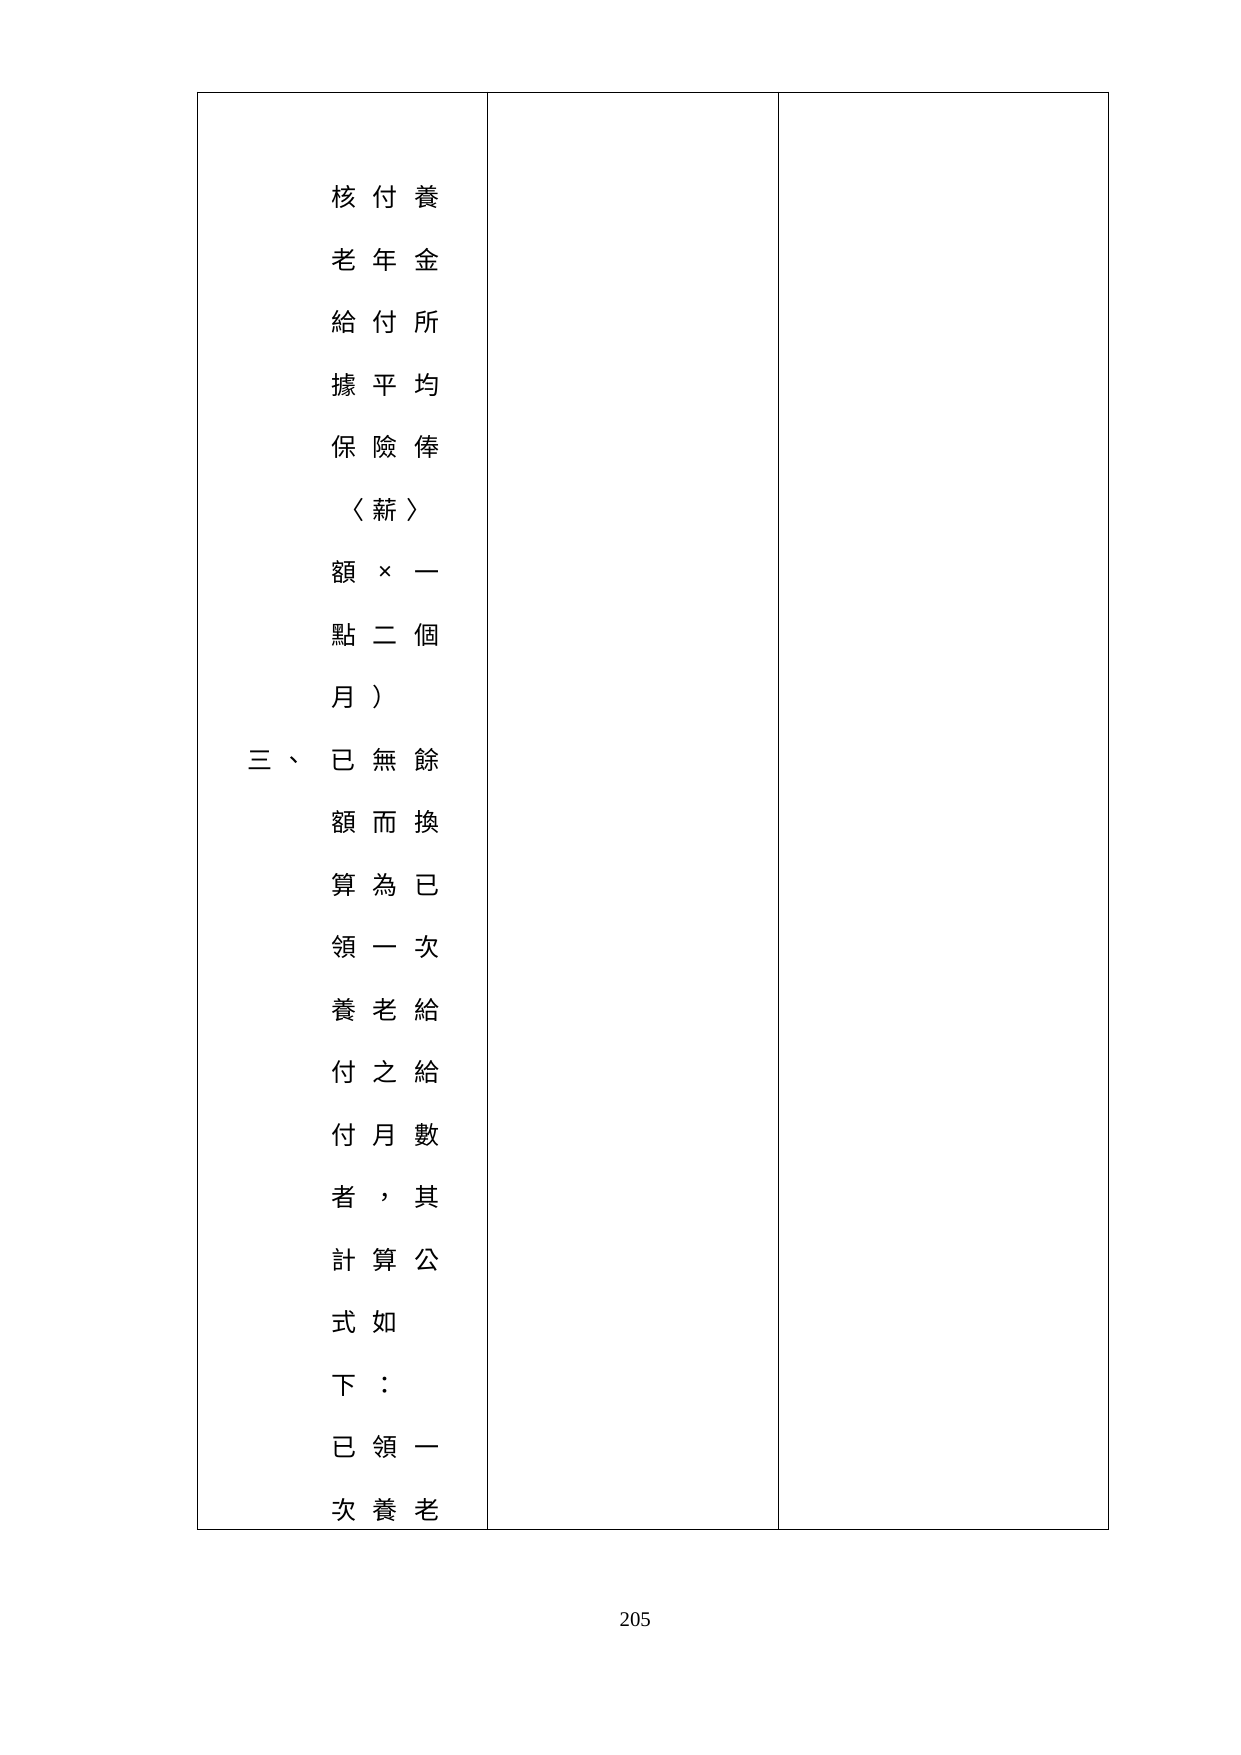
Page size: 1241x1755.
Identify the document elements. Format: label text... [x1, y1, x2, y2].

table_cell [779, 93, 1108, 1529]
table_cell [488, 93, 778, 1529]
table_cell 核付養老年金給付所據平均保險俸〈薪〉額×一點二個月） 三、已無餘額而換算為已領一次養老給付之給付月數者，其計算公式如下： 已領一次養老 [198, 93, 487, 1529]
